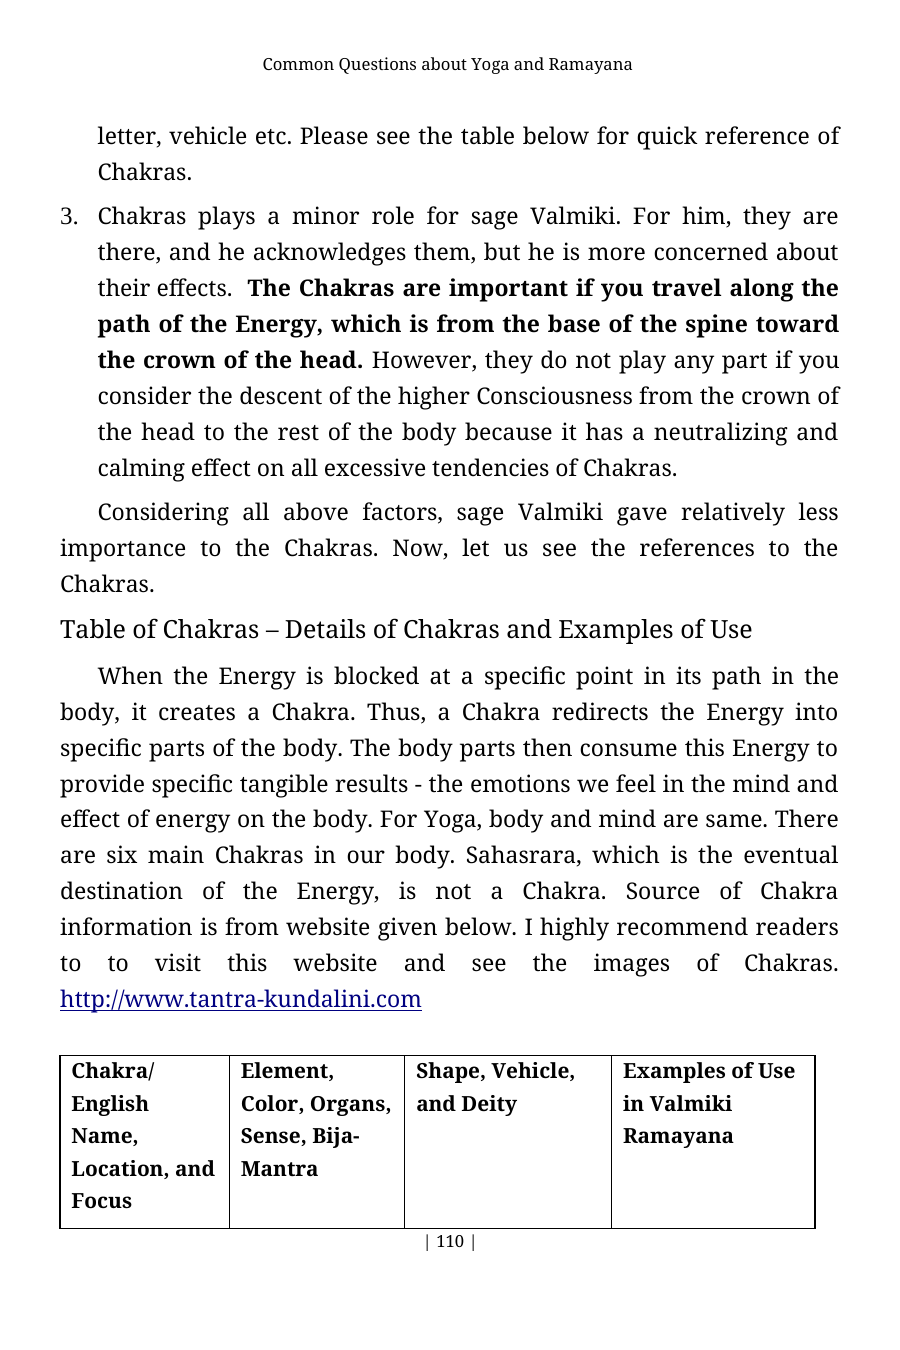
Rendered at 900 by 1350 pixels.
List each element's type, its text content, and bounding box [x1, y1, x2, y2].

table_header Element, Color, Organs, Sense, Bija-Mantra [230, 1056, 404, 1227]
table_header Chakra/ English Name, Location, and Focus [61, 1056, 229, 1227]
subtitle Table of Chakras – Details of Chakras and Examples of Use [60, 612, 840, 646]
text When the Energy is blocked at a specific point in its path in the body, it creates a Chakra. Thus, a Chakra redirects the Energy into specific parts of the body. The body parts then consume this Energy to provide specific tangible results - the emotions we feel in the mind and effect of energy on the body. For Yoga, body and mind are same. There are six main Chakras in our body. Sahasrara, which is the eventual destination of the Energy, is not a Chakra. Source of Chakra information is from website given below. I highly recommend readers to to visit this website and see the images of Chakras. http://www.tantra-kundalini.com [60, 660, 840, 1014]
table_header Examples of Use in Valmiki Ramayana [612, 1056, 814, 1227]
table_header Shape, Vehicle, and Deity [405, 1056, 611, 1227]
text Considering all above factors, sage Valmiki gave relatively less importance to the Chakras. Now, let us see the references to the Chakras. [60, 496, 840, 599]
list Chakras plays a minor role for sage Valmiki. For him, they are there, and he acknowledges them, but he is more concerned about their effects. The Chakras are important if you travel along the path of the Energy, which is from the base of the spine toward the crown of the head. However, they do not play any part if you consider the descent of the higher Consciousness from the crown of the head to the rest of the body because it has a neutralizing and calming effect on all excessive tendencies of Chakras. [60, 200, 840, 483]
list letter, vehicle etc. Please see the table below for quick reference of Chakras. [60, 120, 840, 187]
